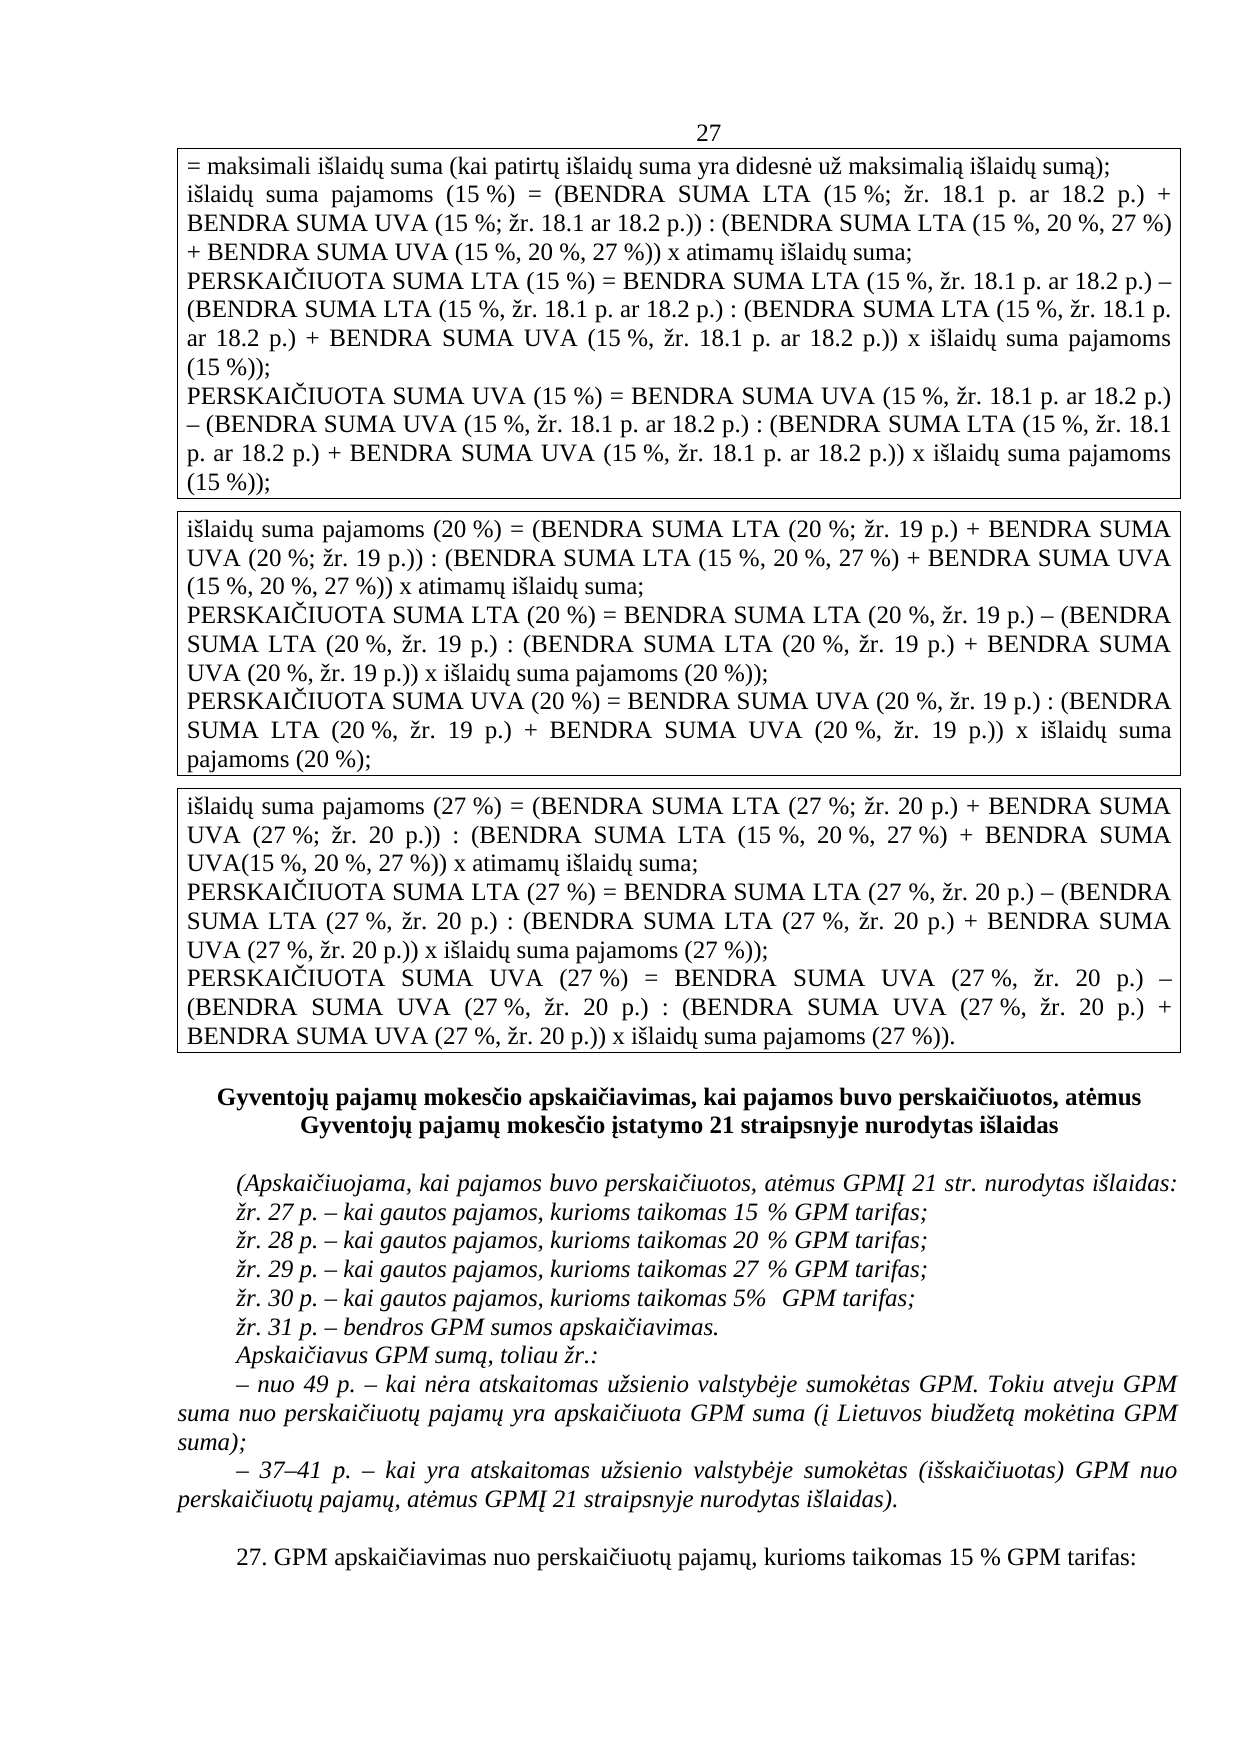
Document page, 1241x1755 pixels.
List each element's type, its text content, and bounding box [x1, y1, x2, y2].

text 27. GPM apskaičiavimas nuo perskaičiuotų pajamų, kurioms taikomas 15 % GPM tarifas: [177, 1542, 1181, 1570]
text PERSKAIČIUOTA SUMA LTA (20 %) = BENDRA SUMA LTA (20 %, žr. 19 p.) – (BENDRA SUMA LTA (20 %, žr. 19 p.) : (BENDRA SUMA LTA (20 %, žr. 19 p.) + BENDRA SUMA UVA (20 %, žr. 19 p.)) x išlaidų suma pajamoms (20 %)); [178, 597, 1180, 683]
text PERSKAIČIUOTA SUMA UVA (27 %) = BENDRA SUMA UVA (27 %, žr. 20 p.) – (BENDRA SUMA UVA (27 %, žr. 20 p.) : (BENDRA SUMA UVA (27 %, žr. 20 p.) + BENDRA SUMA UVA (27 %, žr. 20 p.)) x išlaidų suma pajamoms (27 %)). [178, 960, 1180, 1052]
text išlaidų suma pajamoms (27 %) = (BENDRA SUMA LTA (27 %; žr. 20 p.) + BENDRA SUMA UVA (27 %; žr. 20 p.)) : (BENDRA SUMA LTA (15 %, 20 %, 27 %) + BENDRA SUMA UVA(15 %, 20 %, 27 %)) x atimamų išlaidų suma; [178, 789, 1180, 874]
text žr. 30 p. – kai gautos pajamos, kurioms taikomas 5% GPM tarifas; [177, 1283, 1181, 1312]
text – 37–41 p. – kai yra atskaitomas užsienio valstybėje sumokėtas (išskaičiuotas) GPM nuo perskaičiuotų pajamų, atėmus GPMĮ 21 straipsnyje nurodytas išlaidas). [177, 1455, 1181, 1513]
text žr. 29 p. – kai gautos pajamos, kurioms taikomas 27 % GPM tarifas; [177, 1254, 1181, 1283]
text PERSKAIČIUOTA SUMA UVA (15 %) = BENDRA SUMA UVA (15 %, žr. 18.1 p. ar 18.2 p.) – (BENDRA SUMA UVA (15 %, žr. 18.1 p. ar 18.2 p.) : (BENDRA SUMA LTA (15 %, žr. 18.1 p. ar 18.2 p.) + BENDRA SUMA UVA (15 %, žr. 18.1 p. ar 18.2 p.)) x išlaidų suma pajamoms (15 %)); [178, 378, 1180, 498]
text Apskaičiavus GPM sumą, toliau žr.: [177, 1340, 1181, 1369]
text išlaidų suma pajamoms (15 %) = (BENDRA SUMA LTA (15 %; žr. 18.1 p. ar 18.2 p.) + BENDRA SUMA UVA (15 %; žr. 18.1 ar 18.2 p.)) : (BENDRA SUMA LTA (15 %, 20 %, 27 %) + BENDRA SUMA UVA (15 %, 20 %, 27 %)) x atimamų išlaidų suma; [178, 176, 1180, 263]
text (Apskaičiuojama, kai pajamos buvo perskaičiuotos, atėmus GPMĮ 21 str. nurodytas išlaidas: žr. 27 p. – kai gautos pajamos, kurioms taikomas 15 % GPM tarifas; [236, 1168, 1181, 1225]
text žr. 28 p. – kai gautos pajamos, kurioms taikomas 20 % GPM tarifas; [177, 1225, 1181, 1254]
text išlaidų suma pajamoms (20 %) = (BENDRA SUMA LTA (20 %; žr. 19 p.) + BENDRA SUMA UVA (20 %; žr. 19 p.)) : (BENDRA SUMA LTA (15 %, 20 %, 27 %) + BENDRA SUMA UVA (15 %, 20 %, 27 %)) x atimamų išlaidų suma; [178, 512, 1180, 597]
text = maksimali išlaidų suma (kai patirtų išlaidų suma yra didesnė už maksimalią išlaidų sumą); [178, 149, 1180, 176]
text žr. 31 p. – bendros GPM sumos apskaičiavimas. [177, 1312, 1181, 1340]
text PERSKAIČIUOTA SUMA UVA (20 %) = BENDRA SUMA UVA (20 %, žr. 19 p.) : (BENDRA SUMA LTA (20 %, žr. 19 p.) + BENDRA SUMA UVA (20 %, žr. 19 p.)) x išlaidų suma pajamoms (20 %); [178, 683, 1180, 775]
text Gyventojų pajamų mokesčio apskaičiavimas, kai pajamos buvo perskaičiuotos, atėmus Gyventojų pajamų mokesčio įstatymo 21 straipsnyje nurodytas išlaidas [177, 1082, 1181, 1139]
text PERSKAIČIUOTA SUMA LTA (15 %) = BENDRA SUMA LTA (15 %, žr. 18.1 p. ar 18.2 p.) – (BENDRA SUMA LTA (15 %, žr. 18.1 p. ar 18.2 p.) : (BENDRA SUMA LTA (15 %, žr. 18.1 p. ar 18.2 p.) + BENDRA SUMA UVA (15 %, žr. 18.1 p. ar 18.2 p.)) x išlaidų suma pajamoms (15 %)); [178, 263, 1180, 378]
text – nuo 49 p. – kai nėra atskaitomas užsienio valstybėje sumokėtas GPM. Tokiu atveju GPM suma nuo perskaičiuotų pajamų yra apskaičiuota GPM suma (į Lietuvos biudžetą mokėtina GPM suma); [177, 1369, 1181, 1455]
text PERSKAIČIUOTA SUMA LTA (27 %) = BENDRA SUMA LTA (27 %, žr. 20 p.) – (BENDRA SUMA LTA (27 %, žr. 20 p.) : (BENDRA SUMA LTA (27 %, žr. 20 p.) + BENDRA SUMA UVA (27 %, žr. 20 p.)) x išlaidų suma pajamoms (27 %)); [178, 874, 1180, 960]
